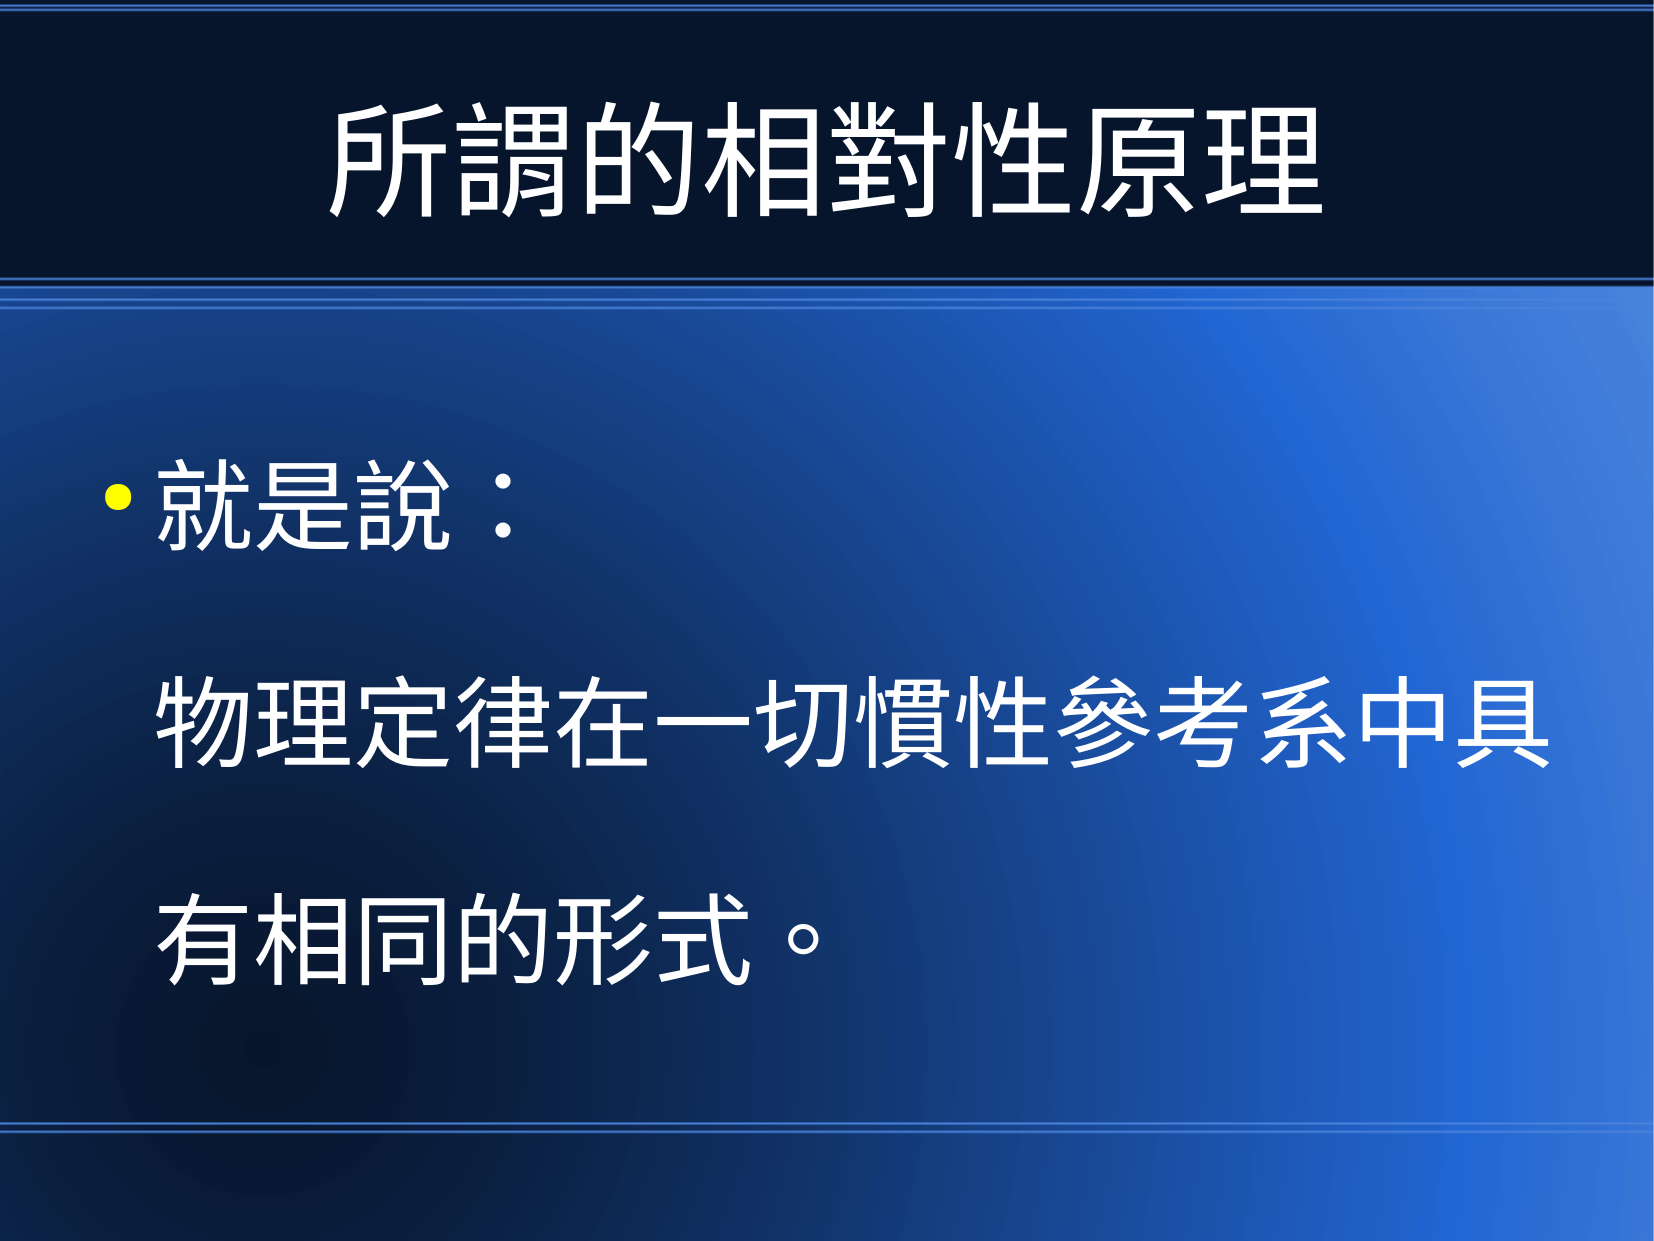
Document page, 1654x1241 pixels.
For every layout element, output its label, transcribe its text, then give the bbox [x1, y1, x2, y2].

list 就是說： 物理定律在一切慣性參考系中具有相同的形式。 [82, 355, 1571, 1241]
picture [0, 0, 1654, 1241]
title 所謂的相對性原理 [82, 49, 1571, 257]
